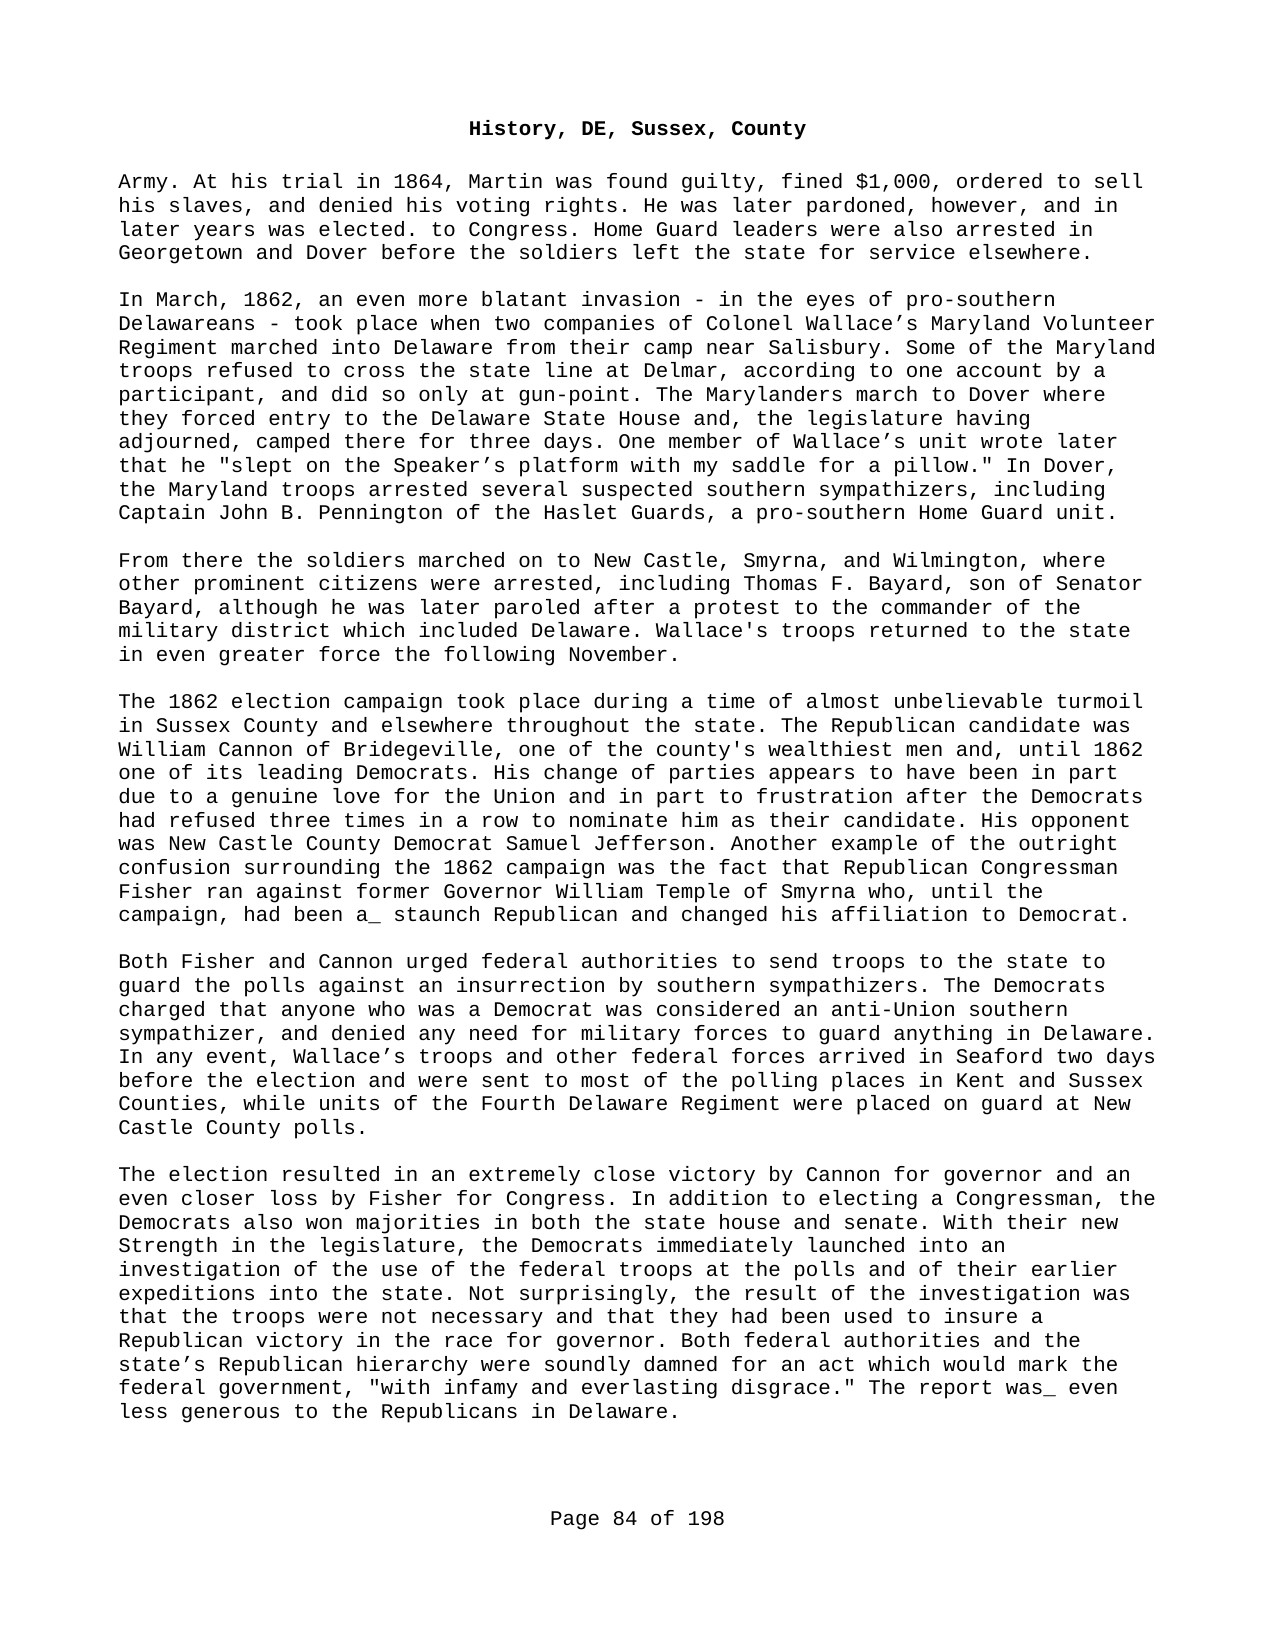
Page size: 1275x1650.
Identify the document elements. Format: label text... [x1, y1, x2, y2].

text The 1862 election campaign took place during a time of almost unbelievable turmoil in Sussex County and elsewhere throughout the state. The Republican candidate was William Cannon of Bridegeville, one of the county's wealthiest men and, until 1862 one of its leading Democrats. His change of parties appears to have been in part due to a genuine love for the Union and in part to frustration after the Democrats had refused three times in a row to nominate him as their candidate. His opponent was New Castle County Democrat Samuel Jefferson. Another example of the outright confusion surrounding the 1862 campaign was the fact that Republican Congressman Fisher ran against former Governor William Temple of Smyrna who, until the campaign, had been a_ staunch Republican and changed his affiliation to Democrat. [118, 691, 1157, 928]
text In March, 1862, an even more blatant invasion - in the eyes of pro-southern Delawareans - took place when two companies of Colonel Wallace’s Maryland Volunteer Regiment marched into Delaware from their camp near Salisbury. Some of the Maryland troops refused to cross the state line at Delmar, according to one account by a participant, and did so only at gun-point. The Marylanders march to Dover where they forced entry to the Delaware State House and, the legislature having adjourned, camped there for three days. One member of Wallace’s unit wrote later that he "slept on the Speaker’s platform with my saddle for a pillow." In Dover, the Maryland troops arrested several suspected southern sympathizers, including Captain John B. Pennington of the Haslet Guards, a pro-southern Home Guard unit. [118, 289, 1157, 526]
text From there the soldiers marched on to New Castle, Smyrna, and Wilmington, where other prominent citizens were arrested, including Thomas F. Bayard, son of Senator Bayard, although he was later paroled after a protest to the commander of the military district which included Delaware. Wallace's troops returned to the state in even greater force the following November. [118, 549, 1157, 668]
text Both Fisher and Cannon urged federal authorities to send troops to the state to guard the polls against an insurrection by southern sympathizers. The Democrats charged that anyone who was a Democrat was considered an anti-Union southern sympathizer, and denied any need for military forces to guard anything in Delaware. In any event, Wallace’s troops and other federal forces arrived in Seaford two days before the election and were sent to most of the polling places in Kent and Sussex Counties, while units of the Fourth Delaware Regiment were placed on guard at New Castle County polls. [118, 952, 1157, 1141]
text Army. At his trial in 1864, Martin was found guilty, fined $1,000, ordered to sell his slaves, and denied his voting rights. He was later pardoned, however, and in later years was elected. to Congress. Home Guard leaders were also arrested in Georgetown and Dover before the soldiers left the state for service elsewhere. [118, 171, 1157, 266]
text The election resulted in an extremely close victory by Cannon for governor and an even closer loss by Fisher for Congress. In addition to electing a Congressman, the Democrats also won majorities in both the state house and senate. With their new Strength in the legislature, the Democrats immediately launched into an investigation of the use of the federal troops at the polls and of their earlier expeditions into the state. Not surprisingly, the result of the investigation was that the troops were not necessary and that they had been used to insure a Republican victory in the race for governor. Both federal authorities and the state’s Republican hierarchy were soundly damned for an act which would mark the federal government, "with infamy and everlasting disgrace." The report was_ even less generous to the Republicans in Delaware. [118, 1164, 1157, 1424]
